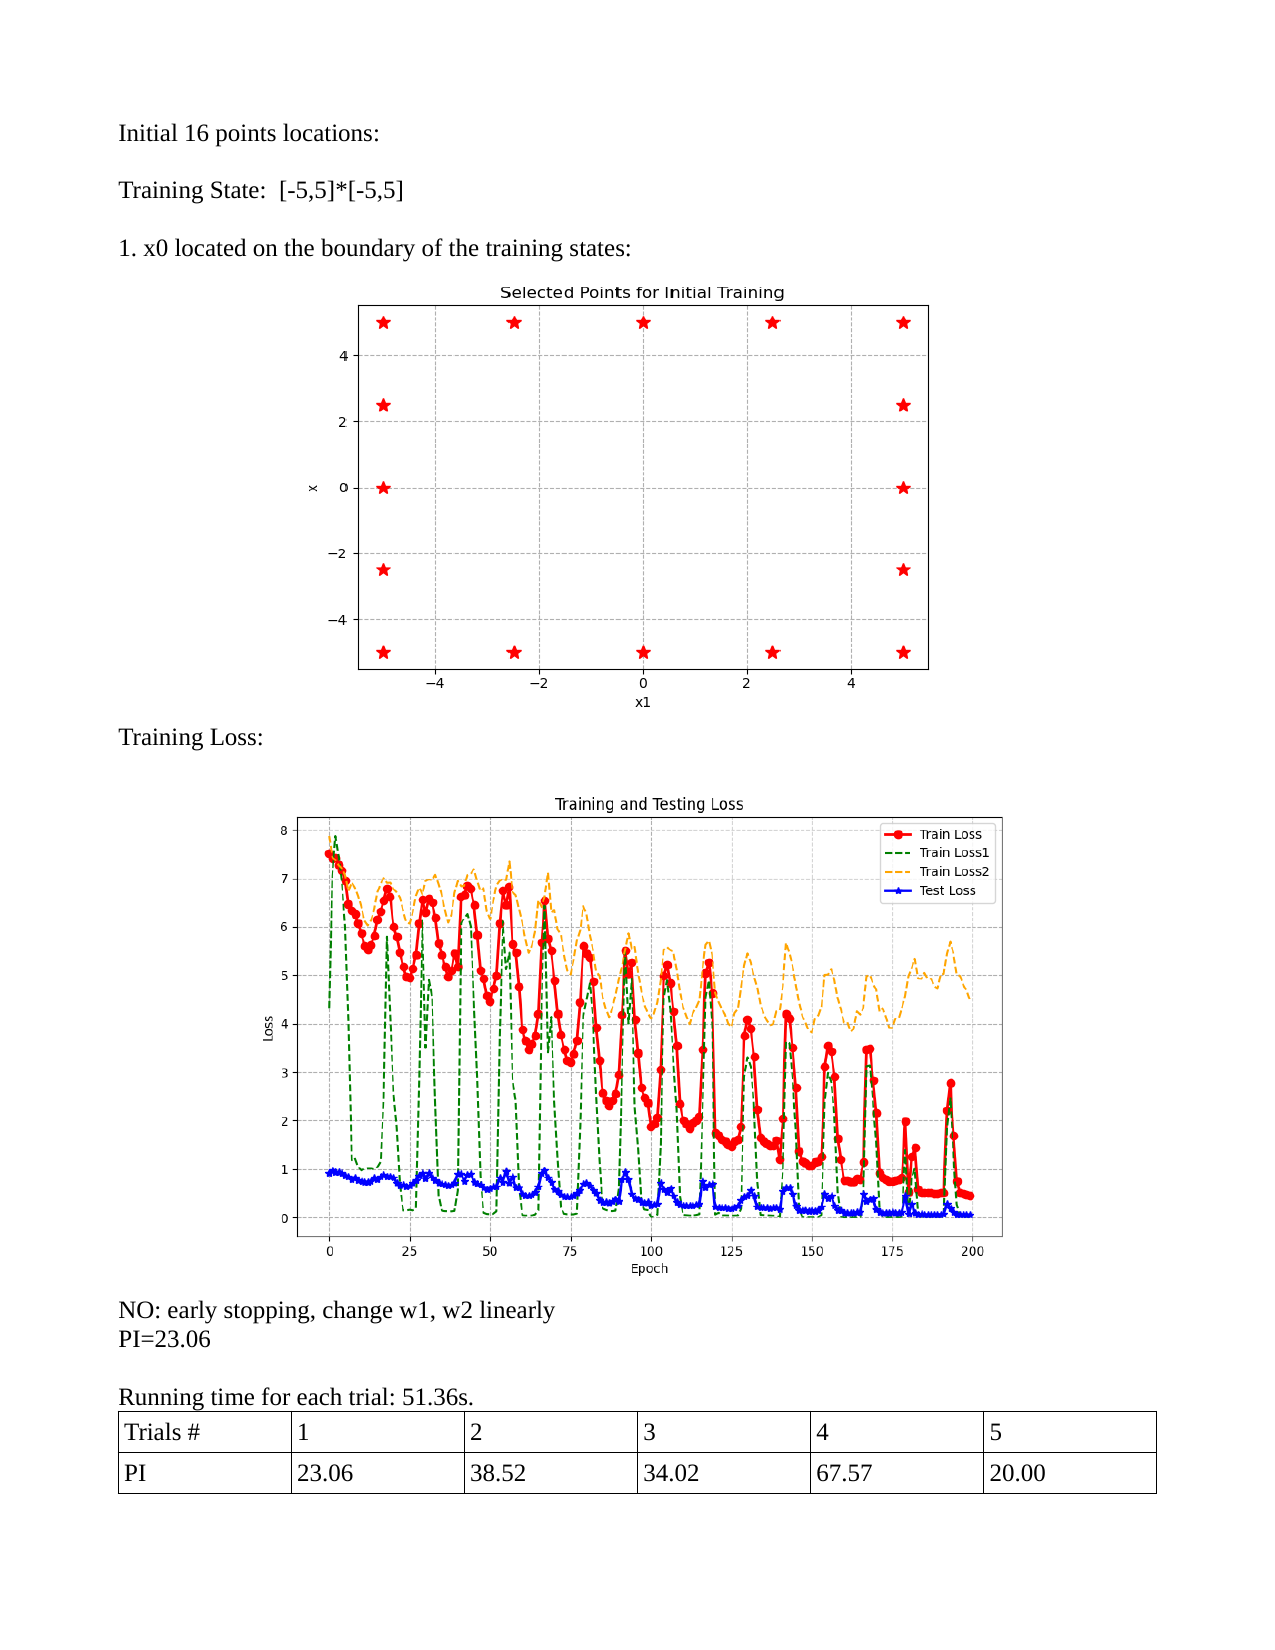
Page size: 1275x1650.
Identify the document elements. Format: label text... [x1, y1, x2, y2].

text 1. x0 located on the boundary of the training states: [118, 233, 1157, 262]
text Training State: [-5,5]*[-5,5] [118, 176, 1157, 204]
text Running time for each trial: 51.36s. [118, 1382, 1157, 1411]
table_header 4 [811, 1412, 983, 1452]
table_cell 67.57 [811, 1453, 983, 1493]
text Training Loss: [118, 262, 1157, 751]
picture [292, 272, 944, 723]
table_cell 38.52 [465, 1453, 637, 1493]
table_header Trials # [119, 1412, 291, 1452]
table_cell 20.00 [984, 1453, 1156, 1493]
table_header 3 [638, 1412, 810, 1452]
table_header 1 [292, 1412, 464, 1452]
table_cell PI [119, 1453, 291, 1493]
table_header 2 [465, 1412, 637, 1452]
table_header 5 [984, 1412, 1156, 1452]
picture [183, 751, 1092, 1296]
text Initial 16 points locations: [118, 118, 1157, 147]
table_cell 23.06 [292, 1453, 464, 1493]
table_cell 34.02 [638, 1453, 810, 1493]
text NO: early stopping, change w1, w2 linearly [118, 1296, 1157, 1324]
text PI=23.06 [118, 1324, 1157, 1353]
